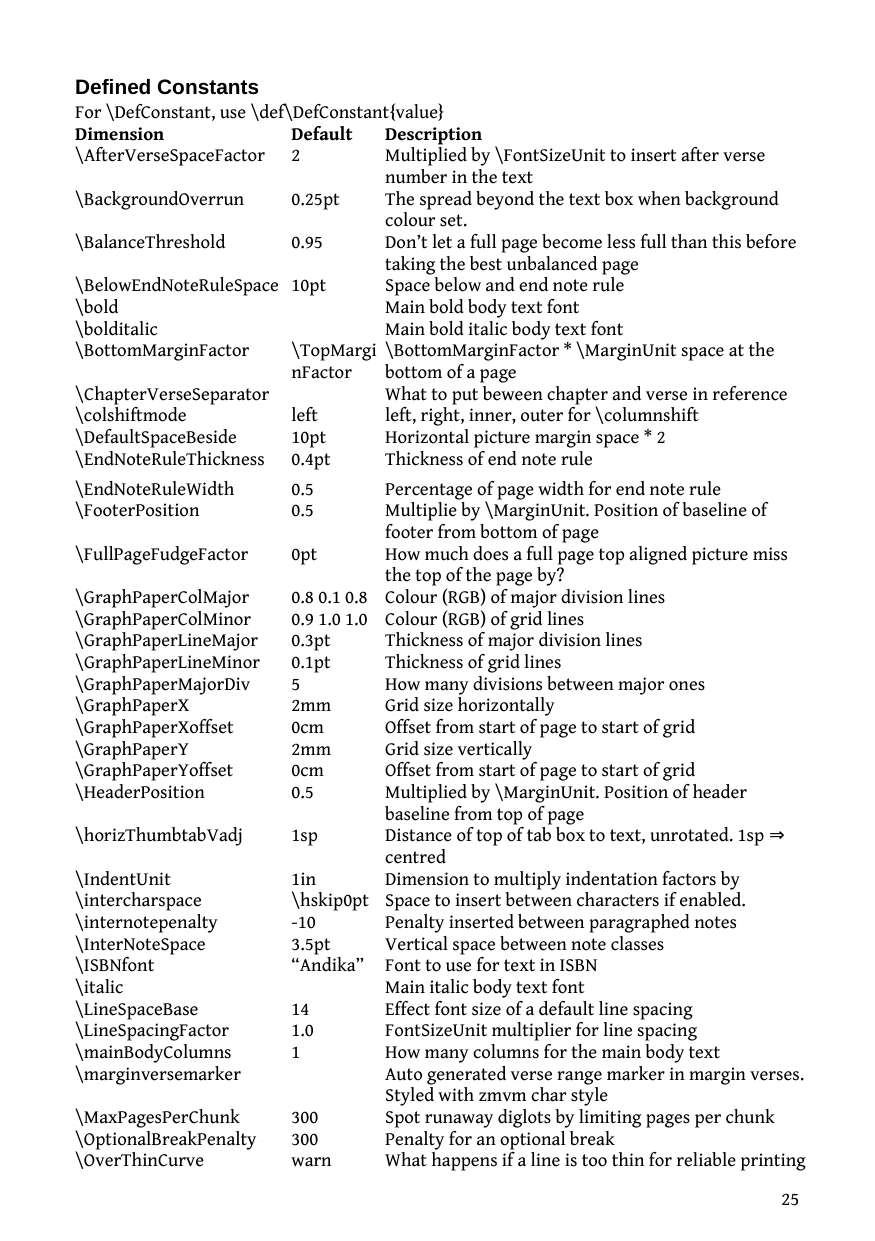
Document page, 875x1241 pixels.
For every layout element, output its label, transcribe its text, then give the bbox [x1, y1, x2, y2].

table_cell Grid size horizontally [385, 695, 816, 717]
table_cell \HeaderPosition [75, 782, 291, 825]
table_cell \EndNoteRuleWidth [75, 479, 291, 500]
table_cell \italic [75, 977, 291, 998]
table_cell \ISBNfont [75, 955, 291, 977]
table_cell \InterNoteSpace [75, 934, 291, 955]
table_cell [291, 297, 385, 319]
list For \DefConstant, use \def\DefConstant{value} [75, 102, 799, 124]
table_cell 300 [291, 1107, 385, 1128]
table_cell 0.9 1.0 1.0 [291, 609, 385, 630]
table_cell \LineSpaceBase [75, 999, 291, 1020]
table_cell [291, 384, 385, 406]
table_cell Distance of top of tab box to text, unrotated. 1sp ⇒ centred [385, 825, 816, 868]
table_cell Penalty inserted between paragraphed notes [385, 912, 816, 933]
table_cell \⁠AfterVerseSpaceFactor [75, 146, 291, 189]
table_cell Colour (RGB) of major division lines [385, 587, 816, 608]
table_cell 3.5pt [291, 934, 385, 955]
table_cell \GraphPaperColMinor [75, 609, 291, 630]
table_cell \GraphPaperY [75, 739, 291, 760]
table_cell \⁠GraphPaperLineMinor [75, 652, 291, 673]
table_cell \horizThumbtabVadj [75, 825, 291, 868]
table_cell \BackgroundOverrun [75, 189, 291, 232]
table_cell 1 [291, 1042, 385, 1063]
table_cell Multiplied by \MarginUnit. Position of header baseline from top of page [385, 782, 816, 825]
table_cell \GraphPaperMajorDiv [75, 674, 291, 695]
table_cell “Andika” [291, 955, 385, 977]
table_cell \⁠ChapterVerseSeparator [75, 384, 291, 406]
table_cell FontSizeUnit multiplier for line spacing [385, 1020, 816, 1042]
table_cell 2mm [291, 739, 385, 760]
table_cell Don’t let a full page become less full than this before taking the best unbalanced page [385, 232, 816, 276]
table_cell 1in [291, 869, 385, 890]
table_cell Main italic body text font [385, 977, 816, 998]
table_cell 10pt [291, 276, 385, 297]
table_cell How many columns for the main body text [385, 1042, 816, 1063]
table_cell Dimension to multiply indentation factors by [385, 869, 816, 890]
table_cell 1.0 [291, 1020, 385, 1042]
table_cell \GraphPaperYoffset [75, 760, 291, 782]
table_cell \BalanceThreshold [75, 232, 291, 276]
table_cell \FooterPosition [75, 500, 291, 543]
table_cell Vertical space between note classes [385, 934, 816, 955]
table_cell \LineSpacingFactor [75, 1020, 291, 1042]
table_cell How many divisions between major ones [385, 674, 816, 695]
table_cell Main bold italic body text font [385, 319, 816, 341]
table_cell 0.1pt [291, 652, 385, 673]
table_cell \IndentUnit [75, 869, 291, 890]
table_cell 0cm [291, 717, 385, 738]
table_cell 0.8 0.1 0.8 [291, 587, 385, 608]
table_cell Thickness of end note rule [385, 449, 816, 478]
table_cell left, right, inner, outer for \⁠columnshift [385, 406, 816, 427]
table_header Dimension [75, 124, 291, 146]
table_cell \GraphPaperXoffset [75, 717, 291, 738]
table_header Default [291, 124, 385, 146]
table_cell [291, 1064, 385, 1107]
table_cell \marginversemarker [75, 1064, 291, 1107]
table_cell How much does a full page top aligned picture miss the top of the page by? [385, 544, 816, 587]
table_cell Multiplied by \FontSizeUnit to insert after verse number in the text [385, 146, 816, 189]
table_cell \OptionalBreakPenalty [75, 1129, 291, 1150]
table_header Description [385, 124, 816, 146]
table_cell \⁠GraphPaperLineMajor [75, 630, 291, 652]
table_cell \bolditalic [75, 319, 291, 341]
table_cell Font to use for text in ISBN [385, 955, 816, 977]
table_cell \colshiftmode [75, 406, 291, 427]
table_cell 0.5 [291, 782, 385, 825]
table_cell Grid size vertically [385, 739, 816, 760]
table_cell Offset from start of page to start of grid [385, 760, 816, 782]
table_cell What happens if a line is too thin for reliable printing [385, 1150, 816, 1172]
table_cell Thickness of grid lines [385, 652, 816, 673]
table_cell Horizontal picture margin space * 2 [385, 427, 816, 449]
table_cell \bold [75, 297, 291, 319]
table_cell 300 [291, 1129, 385, 1150]
table_cell \GraphPaperColMajor [75, 587, 291, 608]
table_cell 14 [291, 999, 385, 1020]
table_cell Thickness of major division lines [385, 630, 816, 652]
table_cell Space to insert between characters if enabled. [385, 890, 816, 912]
table_cell 0.3pt [291, 630, 385, 652]
table_cell \⁠BelowEndNoteRuleSpace [75, 276, 291, 297]
table_cell \GraphPaperX [75, 695, 291, 717]
table_cell 0cm [291, 760, 385, 782]
table_cell Space below and end note rule [385, 276, 816, 297]
table_cell 0.5 [291, 500, 385, 543]
table_cell 0.25pt [291, 189, 385, 232]
table_cell \FullPageFudgeFactor [75, 544, 291, 587]
table_cell \internotepenalty [75, 912, 291, 933]
subtitle Defined Constants [75, 75, 799, 99]
table_cell \⁠TopMarginFactor [291, 341, 385, 384]
table_cell \⁠EndNoteRuleThickness [75, 449, 291, 478]
table_cell Multiplie by \MarginUnit. Position of baseline of footer from bottom of page [385, 500, 816, 543]
table_cell 10pt [291, 427, 385, 449]
table_cell [291, 319, 385, 341]
table_cell Offset from start of page to start of grid [385, 717, 816, 738]
table_cell [291, 977, 385, 998]
table_cell 0.4pt [291, 449, 385, 478]
table_cell \BottomMarginFactor * \MarginUnit space at the bottom of a page [385, 341, 816, 384]
table_cell What to put beween chapter and verse in reference [385, 384, 816, 406]
table_cell \OverThinCurve [75, 1150, 291, 1172]
table_cell 0pt [291, 544, 385, 587]
table_cell 5 [291, 674, 385, 695]
table_cell 2mm [291, 695, 385, 717]
table_cell \intercharspace [75, 890, 291, 912]
table_cell \DefaultSpaceBeside [75, 427, 291, 449]
table_cell 0.5 [291, 479, 385, 500]
table_cell \MaxPagesPerChunk [75, 1107, 291, 1128]
table_cell 2 [291, 146, 385, 189]
table_cell \mainBodyColumns [75, 1042, 291, 1063]
table_cell Spot runaway diglots by limiting pages per chunk [385, 1107, 816, 1128]
table_cell \hskip0pt [291, 890, 385, 912]
table_cell Colour (RGB) of grid lines [385, 609, 816, 630]
table_cell The spread beyond the text box when background colour set. [385, 189, 816, 232]
table_cell Auto generated verse range marker in margin verses. Styled with zmvm char style [385, 1064, 816, 1107]
table_cell left [291, 406, 385, 427]
table_cell 0.95 [291, 232, 385, 276]
table_cell \BottomMarginFactor [75, 341, 291, 384]
table_cell warn [291, 1150, 385, 1172]
table_cell 1sp [291, 825, 385, 868]
table_cell Percentage of page width for end note rule [385, 479, 816, 500]
table_cell Effect font size of a default line spacing [385, 999, 816, 1020]
table_cell -10 [291, 912, 385, 933]
table_cell Main bold body text font [385, 297, 816, 319]
table_cell Penalty for an optional break [385, 1129, 816, 1150]
